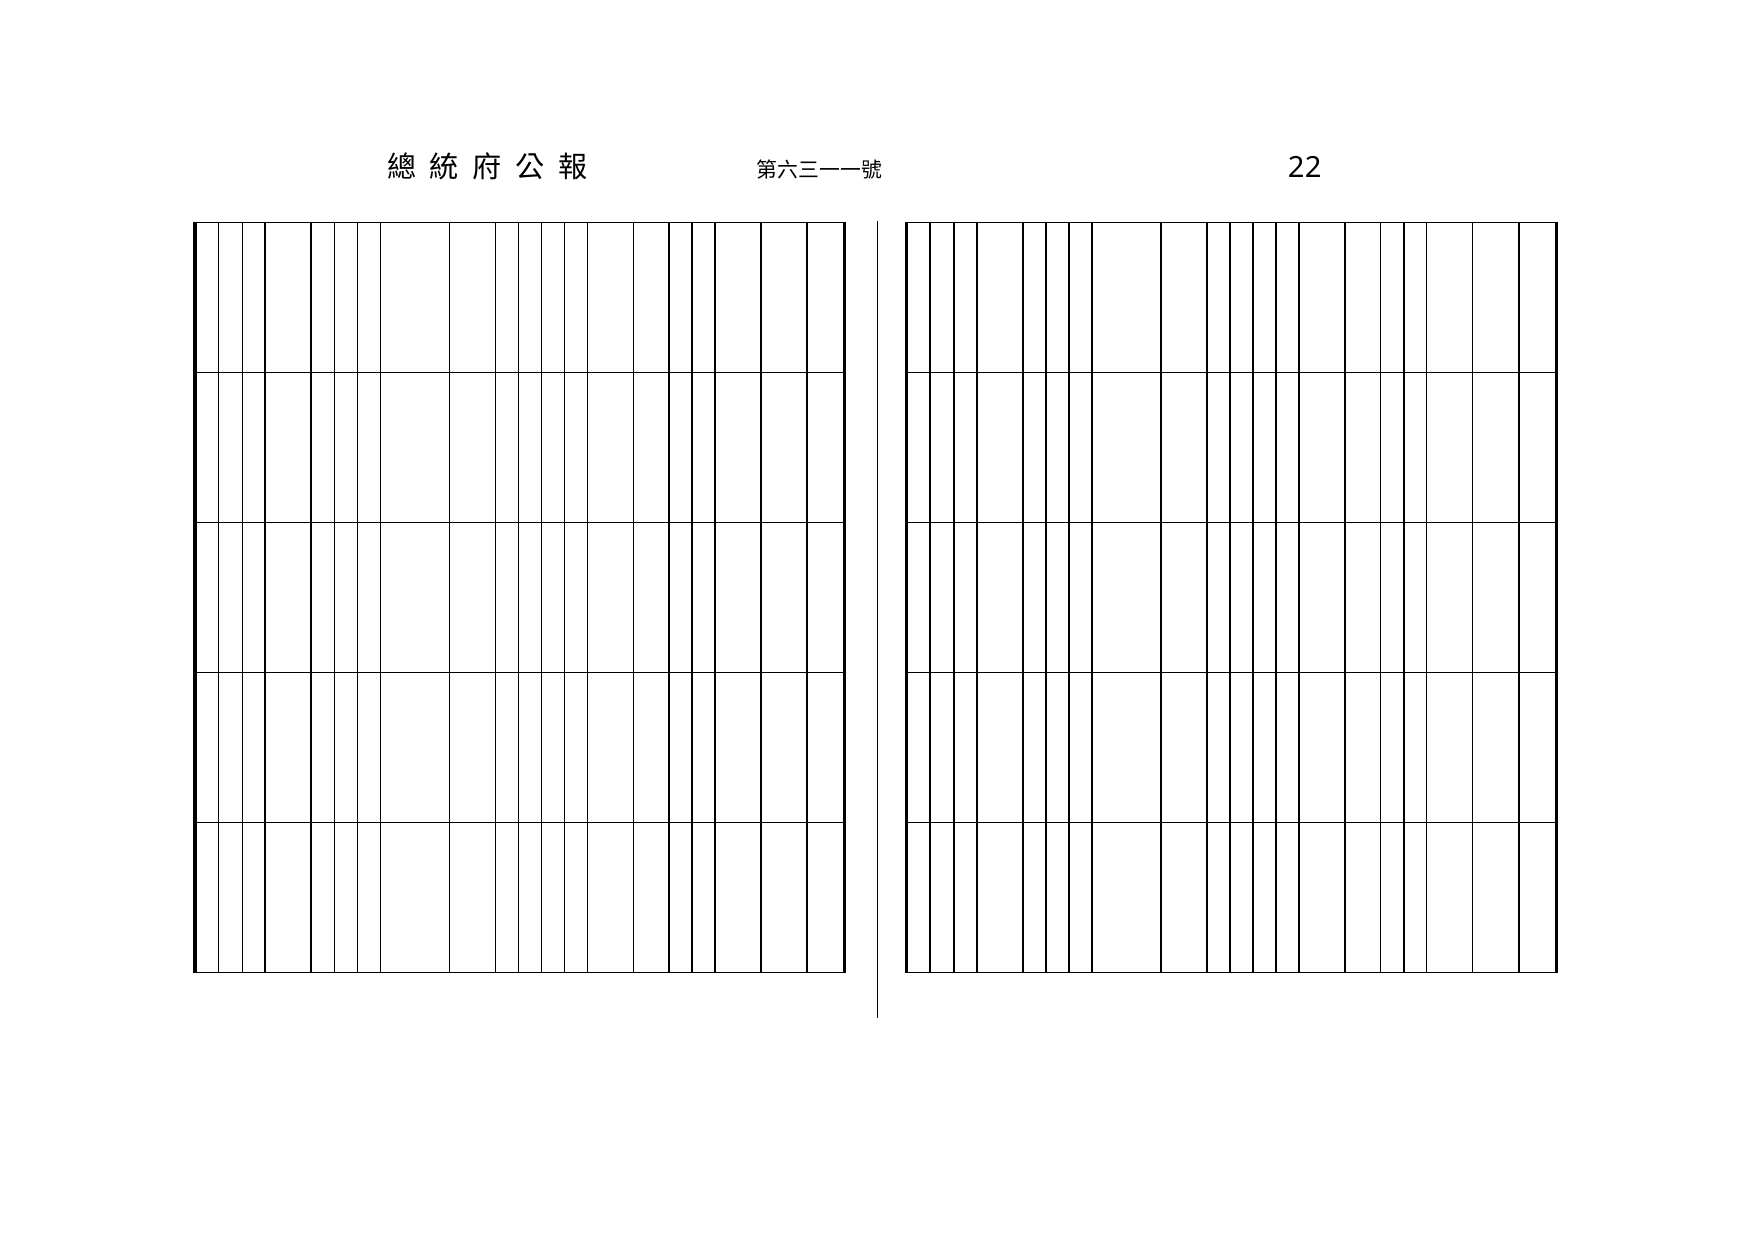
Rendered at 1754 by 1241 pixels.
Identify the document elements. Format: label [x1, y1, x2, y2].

table_cell [312, 523, 334, 672]
table_cell [403, 823, 426, 972]
table_cell [1346, 223, 1380, 372]
table_cell [219, 823, 242, 972]
table_cell [1322, 373, 1344, 522]
table_cell [1138, 673, 1160, 822]
table_cell [808, 823, 843, 972]
table_cell [738, 523, 760, 672]
table_cell [1162, 673, 1184, 822]
table_cell [611, 823, 633, 972]
table_cell [519, 373, 541, 522]
table_cell [1381, 523, 1403, 672]
table_cell [670, 823, 691, 972]
table_cell [1184, 823, 1206, 972]
table_cell [519, 523, 541, 672]
table_cell [473, 673, 495, 822]
table_cell [611, 223, 633, 372]
table_cell [1070, 823, 1091, 972]
table_cell [381, 523, 403, 672]
table_cell [762, 523, 784, 672]
table_cell [1322, 673, 1344, 822]
table_cell [670, 523, 691, 672]
table_cell [634, 373, 668, 522]
table_cell [1473, 223, 1496, 372]
table_cell [197, 523, 218, 672]
table_cell [1024, 223, 1045, 372]
table_cell [473, 223, 495, 372]
table_cell [335, 373, 357, 522]
table_cell [978, 373, 1000, 522]
table_cell [1496, 373, 1518, 522]
table_cell [219, 373, 242, 522]
table_cell [426, 223, 449, 372]
table_cell [1093, 373, 1115, 522]
table_cell [1450, 223, 1472, 372]
table_cell [716, 373, 738, 522]
table_cell [243, 673, 264, 822]
table_cell [358, 823, 380, 972]
table_cell [1093, 823, 1115, 972]
table_cell [978, 823, 1000, 972]
table_cell [1427, 523, 1450, 672]
table_cell [1000, 823, 1022, 972]
table_cell [634, 673, 668, 822]
table_cell [738, 673, 760, 822]
table_cell [908, 523, 929, 672]
table_cell [1300, 373, 1322, 522]
table_cell [1405, 673, 1426, 822]
table_cell [762, 823, 784, 972]
table_cell [496, 223, 518, 372]
table_cell [808, 523, 843, 672]
table_cell [1070, 673, 1091, 822]
table_cell [1047, 523, 1068, 672]
table_cell [1322, 823, 1344, 972]
table_cell [1070, 223, 1091, 372]
table_cell [1093, 223, 1115, 372]
table_cell [312, 673, 334, 822]
table_cell [335, 523, 357, 672]
table_cell [542, 823, 564, 972]
table_cell [1300, 673, 1322, 822]
table_cell [1184, 223, 1206, 372]
table_cell [611, 673, 633, 822]
table_cell [955, 673, 976, 822]
table_cell [588, 823, 611, 972]
table_cell [978, 223, 1000, 372]
table_cell [1000, 223, 1022, 372]
table_cell [1184, 373, 1206, 522]
table_cell [588, 523, 611, 672]
table_cell [762, 223, 784, 372]
table_cell [908, 673, 929, 822]
table_cell [784, 373, 806, 522]
table_cell [931, 673, 953, 822]
table_cell [808, 673, 843, 822]
table_cell [426, 523, 449, 672]
table_cell [1450, 673, 1472, 822]
table_cell [1520, 523, 1555, 672]
table_cell [288, 223, 310, 372]
table_cell [1093, 523, 1115, 672]
table_cell [1047, 223, 1068, 372]
table_cell [955, 373, 976, 522]
table_cell [908, 373, 929, 522]
table_cell [1346, 373, 1380, 522]
table_cell [1405, 223, 1426, 372]
table_cell [1070, 523, 1091, 672]
table_cell [634, 523, 668, 672]
table_cell [1138, 523, 1160, 672]
table_cell [542, 223, 564, 372]
table_cell [1277, 223, 1298, 372]
table_cell [1496, 523, 1518, 672]
table_cell [519, 823, 541, 972]
table_cell [1427, 673, 1450, 822]
table_cell [611, 373, 633, 522]
table_cell [1322, 523, 1344, 672]
table_cell [1254, 373, 1275, 522]
table_cell [1450, 523, 1472, 672]
table_cell [1024, 523, 1045, 672]
table_cell [403, 223, 426, 372]
table_cell [1231, 223, 1252, 372]
table_cell [1520, 823, 1555, 972]
table_cell [288, 523, 310, 672]
table_cell [450, 823, 472, 972]
table_cell [473, 823, 495, 972]
table_cell [634, 823, 668, 972]
table_cell [1138, 823, 1160, 972]
table_cell [762, 673, 784, 822]
table_cell [784, 223, 806, 372]
table_cell [1000, 673, 1022, 822]
table_cell [1162, 823, 1184, 972]
table_cell [808, 373, 843, 522]
table_cell [1115, 373, 1138, 522]
table_cell [1115, 823, 1138, 972]
table_cell [611, 523, 633, 672]
table_cell [1300, 523, 1322, 672]
table_cell [1520, 673, 1555, 822]
table_cell [670, 373, 691, 522]
table_cell [634, 223, 668, 372]
table_cell [1138, 223, 1160, 372]
table_cell [955, 223, 976, 372]
table_cell [496, 523, 518, 672]
table_cell [1162, 223, 1184, 372]
table_cell [1473, 823, 1496, 972]
table_cell [358, 673, 380, 822]
table_cell [716, 523, 738, 672]
table_cell [1231, 523, 1252, 672]
table_cell [1496, 673, 1518, 822]
table_cell [1520, 373, 1555, 522]
table_cell [1138, 373, 1160, 522]
table_cell [1184, 523, 1206, 672]
table_cell [197, 673, 218, 822]
table_cell [496, 823, 518, 972]
table_cell [432, 673, 449, 822]
table_cell [219, 673, 242, 822]
table_cell [415, 673, 432, 822]
table_cell [496, 373, 518, 522]
table_cell [1000, 373, 1022, 522]
table_cell [1208, 523, 1229, 672]
table_cell [403, 373, 426, 522]
table_cell [908, 823, 929, 972]
table_cell [1024, 373, 1045, 522]
table_cell [519, 673, 541, 822]
table_cell [1047, 823, 1068, 972]
table_cell [588, 673, 611, 822]
table_cell [358, 223, 380, 372]
table_cell [197, 373, 218, 522]
table_cell [978, 523, 1000, 672]
table_cell [808, 223, 843, 372]
table_cell [450, 673, 472, 822]
table_cell [243, 823, 264, 972]
table_cell [738, 223, 760, 372]
table_cell [565, 373, 587, 522]
table_cell [473, 523, 495, 672]
table_cell [588, 373, 611, 522]
table_cell [978, 673, 1000, 822]
table_cell [1405, 373, 1426, 522]
table_cell [426, 823, 449, 972]
table_cell [381, 823, 403, 972]
table_cell [288, 673, 310, 822]
table_cell [243, 373, 264, 522]
table_cell [1277, 823, 1298, 972]
table_cell [426, 373, 449, 522]
table_cell [1405, 823, 1426, 972]
table_cell [1405, 523, 1426, 672]
table_cell [312, 223, 334, 372]
table_cell [1277, 673, 1298, 822]
table_cell [931, 523, 953, 672]
table_cell [243, 523, 264, 672]
table_cell [693, 223, 714, 372]
table_cell [266, 223, 288, 372]
table_cell [266, 373, 288, 522]
table_cell [1070, 373, 1091, 522]
table_cell [1208, 373, 1229, 522]
table_cell [955, 823, 976, 972]
table_cell [1162, 373, 1184, 522]
table_cell [1322, 223, 1344, 372]
table_cell [1450, 373, 1472, 522]
table_cell [1115, 523, 1138, 672]
table_cell [381, 673, 397, 822]
table_cell [1277, 373, 1298, 522]
table_cell [1231, 373, 1252, 522]
table_cell [1208, 673, 1229, 822]
table_cell [473, 373, 495, 522]
table_cell [1381, 223, 1403, 372]
table_cell [542, 673, 564, 822]
table_cell [1000, 523, 1022, 672]
table_cell [693, 673, 714, 822]
table_cell [1231, 673, 1252, 822]
table_cell [1093, 673, 1115, 822]
table_cell [1047, 673, 1068, 822]
table_cell [1231, 823, 1252, 972]
table_cell [519, 223, 541, 372]
table_cell [1427, 223, 1450, 372]
table_cell [565, 673, 587, 822]
table_cell [197, 223, 218, 372]
table_cell [1427, 823, 1450, 972]
table_cell [1381, 673, 1403, 822]
table_cell [1450, 823, 1472, 972]
table_cell [1473, 673, 1496, 822]
table_cell [784, 673, 806, 822]
table_cell [1277, 523, 1298, 672]
table_cell [288, 373, 310, 522]
table_cell [1254, 673, 1275, 822]
table_cell [450, 373, 472, 522]
table_cell [1208, 823, 1229, 972]
table_cell [693, 523, 714, 672]
table_cell [738, 373, 760, 522]
table_cell [1381, 823, 1403, 972]
table_cell [1254, 523, 1275, 672]
table_cell [312, 823, 334, 972]
table_cell [716, 823, 738, 972]
table_cell [1346, 673, 1380, 822]
table_cell [266, 823, 288, 972]
table_cell [565, 523, 587, 672]
table_cell [398, 673, 415, 822]
table_cell [335, 223, 357, 372]
table_cell [693, 373, 714, 522]
table_cell [670, 223, 691, 372]
table_cell [716, 223, 738, 372]
table_cell [1473, 523, 1496, 672]
table_cell [1254, 223, 1275, 372]
table_cell [693, 823, 714, 972]
table_cell [403, 523, 426, 672]
table_cell [266, 523, 288, 672]
table_cell [219, 223, 242, 372]
table_cell [1520, 223, 1555, 372]
table_cell [288, 823, 310, 972]
table_cell [1427, 373, 1450, 522]
table_cell [1115, 673, 1138, 822]
table_cell [784, 823, 806, 972]
table_cell [1184, 673, 1206, 822]
table_cell [381, 373, 403, 522]
table_cell [762, 373, 784, 522]
table_cell [738, 823, 760, 972]
table_cell [1473, 373, 1496, 522]
table_cell [565, 223, 587, 372]
table_cell [588, 223, 611, 372]
table_cell [931, 223, 953, 372]
table_cell [1162, 523, 1184, 672]
table_cell [1024, 823, 1045, 972]
table_cell [1208, 223, 1229, 372]
table_cell [670, 673, 691, 822]
table_cell [931, 823, 953, 972]
table_cell [450, 523, 472, 672]
table_cell [1300, 223, 1322, 372]
table_cell [335, 673, 357, 822]
table_cell [1300, 823, 1322, 972]
table_cell [243, 223, 264, 372]
table_cell [312, 373, 334, 522]
table_cell [1254, 823, 1275, 972]
table_cell [358, 523, 380, 672]
table_cell [450, 223, 472, 372]
table_cell [908, 223, 929, 372]
table_cell [496, 673, 518, 822]
table_cell [1346, 523, 1380, 672]
table_cell [197, 823, 218, 972]
table_cell [1024, 673, 1045, 822]
table_cell [1496, 223, 1518, 372]
table_cell [716, 673, 738, 822]
table_cell [1115, 223, 1138, 372]
table_cell [219, 523, 242, 672]
table_cell [931, 373, 953, 522]
table_cell [565, 823, 587, 972]
table_cell [1496, 823, 1518, 972]
table_cell [358, 373, 380, 522]
table_cell [1047, 373, 1068, 522]
table_cell [266, 673, 288, 822]
table_cell [1381, 373, 1403, 522]
table_cell [542, 523, 564, 672]
table_cell [381, 223, 403, 372]
table_cell [955, 523, 976, 672]
table_cell [784, 523, 806, 672]
table_cell [1346, 823, 1380, 972]
table_cell [335, 823, 357, 972]
table_cell [542, 373, 564, 522]
